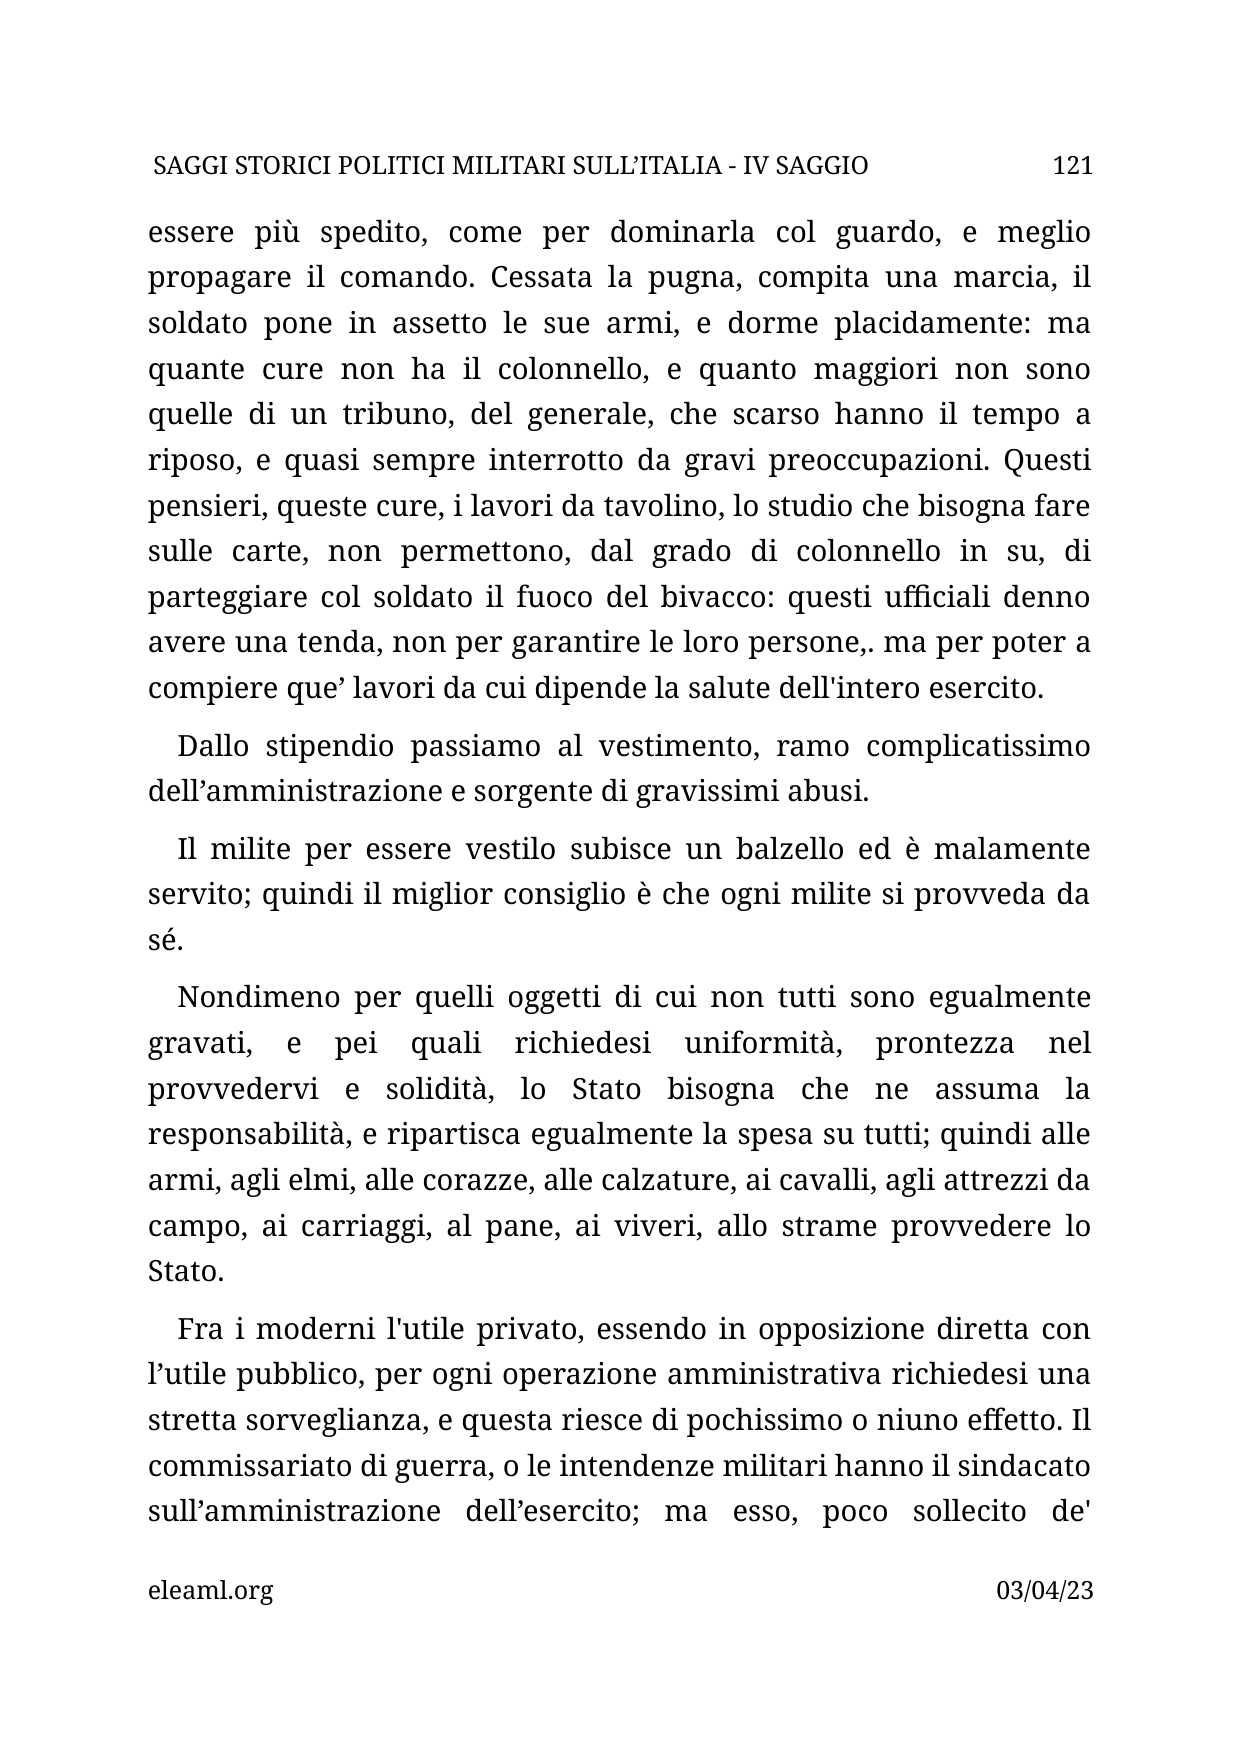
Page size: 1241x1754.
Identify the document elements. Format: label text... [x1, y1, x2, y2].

text Dallo stipendio passiamo al vestimento, ramo complicatissimo dell’amministrazione e sorgente di gravissimi abusi. [148, 725, 1093, 810]
text essere più spedito, come per dominarla col guardo, e meglio propagare il comando. Cessata la pugna, compita una marcia, il soldato pone in assetto le sue armi, e dorme placidamente: ma quante cure non ha il colonnello, e quanto maggiori non sono quelle di un tribuno, del generale, che scarso hanno il tempo a riposo, e quasi sempre interrotto da gravi preoccupazioni. Questi pensieri, queste cure, i lavori da tavolino, lo studio che bisogna fare sulle carte, non permettono, dal grado di colonnello in su, di parteggiare col soldato il fuoco del bivacco: questi ufficiali denno avere una tenda, non per garantire le loro persone,. ma per poter a compiere que’ lavori da cui dipende la salute dell'intero esercito. [148, 211, 1093, 707]
text Nondimeno per quelli oggetti di cui non tutti sono egualmente gravati, e pei quali richiedesi uniformità, prontezza nel provvedervi e solidità, lo Stato bisogna che ne assuma la responsabilità, e ripartisca egualmente la spesa su tutti; quindi alle armi, agli elmi, alle corazze, alle calzature, ai cavalli, agli attrezzi da campo, ai carriaggi, al pane, ai viveri, allo strame provvedere lo Stato. [148, 977, 1093, 1290]
text Il milite per essere vestilo subisce un balzello ed è malamente servito; quindi il miglior consiglio è che ogni milite si provveda da sé. [148, 828, 1093, 959]
text Fra i moderni l'utile privato, essendo in opposizione diretta con l’utile pubblico, per ogni operazione amministrativa richiedesi una stretta sorveglianza, e questa riesce di pochissimo o niuno effetto. Il commissariato di guerra, o le intendenze militari hanno il sindacato sull’amministrazione dell’esercito; ma esso, poco sollecito de' [148, 1308, 1093, 1530]
